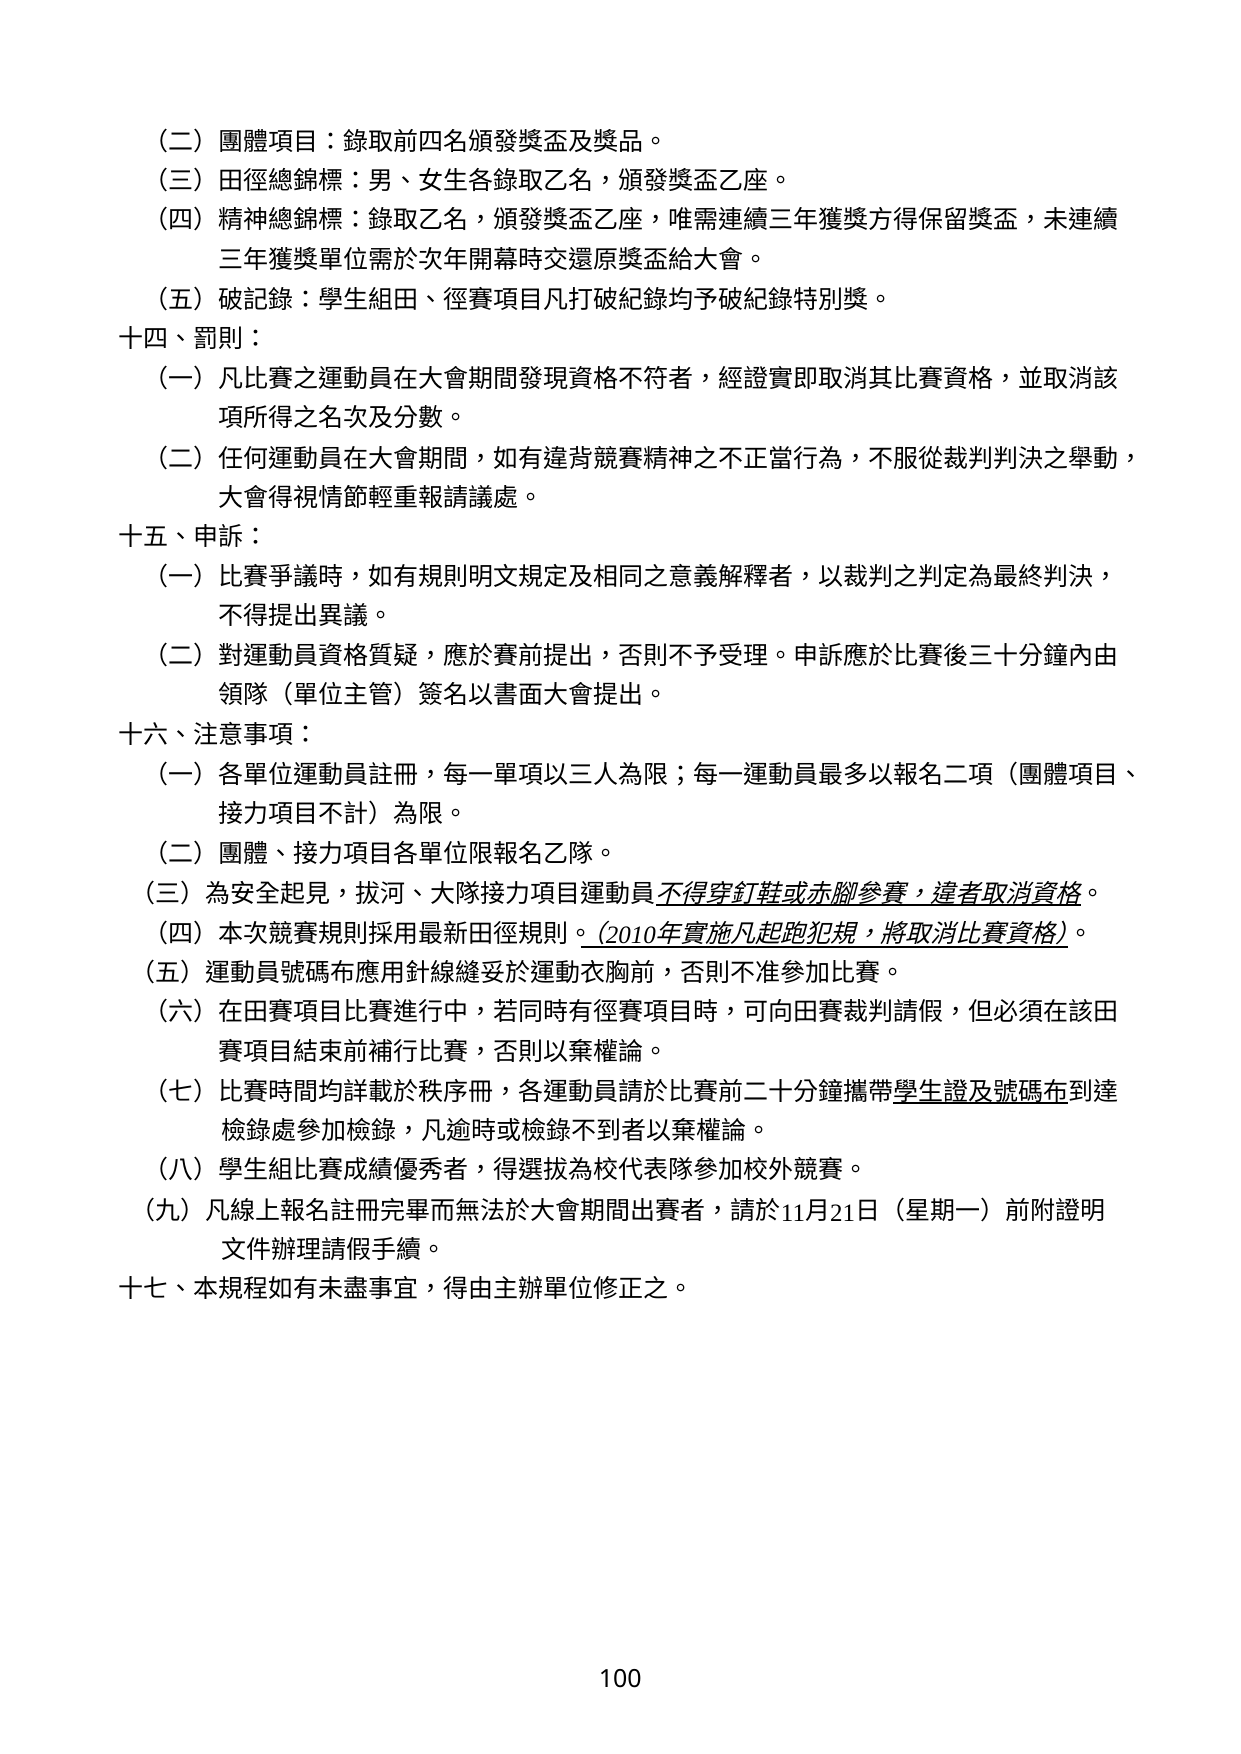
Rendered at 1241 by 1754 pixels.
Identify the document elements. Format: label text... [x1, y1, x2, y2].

text （八）學生組比賽成績優秀者，得選拔為校代表隊參加校外競賽。 [118, 1147, 1122, 1187]
text （三）田徑總錦標：男、女生各錄取乙名，頒發獎盃乙座。 [118, 158, 1122, 197]
text （五）運動員號碼布應用針線縫妥於運動衣胸前，否則不准參加比賽。 [118, 949, 1122, 989]
text （四）本次競賽規則採用最新田徑規則。（2010年實施凡起跑犯規，將取消比賽資格）。 [118, 910, 1122, 949]
text 十六、注意事項： [118, 712, 1122, 751]
text 十四、罰則： [118, 316, 1122, 356]
text （五）破記錄：學生組田、徑賽項目凡打破紀錄均予破紀錄特別獎。 [118, 276, 1122, 316]
text （三）為安全起見，拔河、大隊接力項目運動員不得穿釘鞋或赤腳參賽，違者取消資格。 [118, 870, 1122, 910]
text （二）任何運動員在大會期間，如有違背競賽精神之不正當行為，不服從裁判判決之舉動，大會得視情節輕重報請議處。 [118, 435, 1122, 514]
text （二）團體項目：錄取前四名頒發獎盃及獎品。 [118, 118, 1122, 158]
text （九）凡線上報名註冊完畢而無法於大會期間出賽者，請於11月21日（星期一）前附證明文件辦理請假手續。 [118, 1187, 1122, 1266]
text （一）各單位運動員註冊，每一單項以三人為限；每一運動員最多以報名二項（團體項目、接力項目不計）為限。 [118, 751, 1122, 831]
text （一）比賽爭議時，如有規則明文規定及相同之意義解釋者，以裁判之判定為最終判決，不得提出異議。 [118, 553, 1122, 633]
text （二）對運動員資格質疑，應於賽前提出，否則不予受理。申訴應於比賽後三十分鐘內由領隊（單位主管）簽名以書面大會提出。 [118, 633, 1122, 712]
text （七）比賽時間均詳載於秩序冊，各運動員請於比賽前二十分鐘攜帶學生證及號碼布到達檢錄處參加檢錄，凡逾時或檢錄不到者以棄權論。 [118, 1068, 1122, 1147]
text （四）精神總錦標：錄取乙名，頒發獎盃乙座，唯需連續三年獲獎方得保留獎盃，未連續三年獲獎單位需於次年開幕時交還原獎盃給大會。 [118, 197, 1122, 276]
text （六）在田賽項目比賽進行中，若同時有徑賽項目時，可向田賽裁判請假，但必須在該田賽項目結束前補行比賽，否則以棄權論。 [118, 989, 1122, 1068]
text 十五、申訴： [118, 514, 1122, 553]
text （一）凡比賽之運動員在大會期間發現資格不符者，經證實即取消其比賽資格，並取消該項所得之名次及分數。 [118, 356, 1122, 435]
text 十七、本規程如有未盡事宜，得由主辦單位修正之。 [118, 1266, 1122, 1306]
text （二）團體、接力項目各單位限報名乙隊。 [118, 831, 1122, 870]
